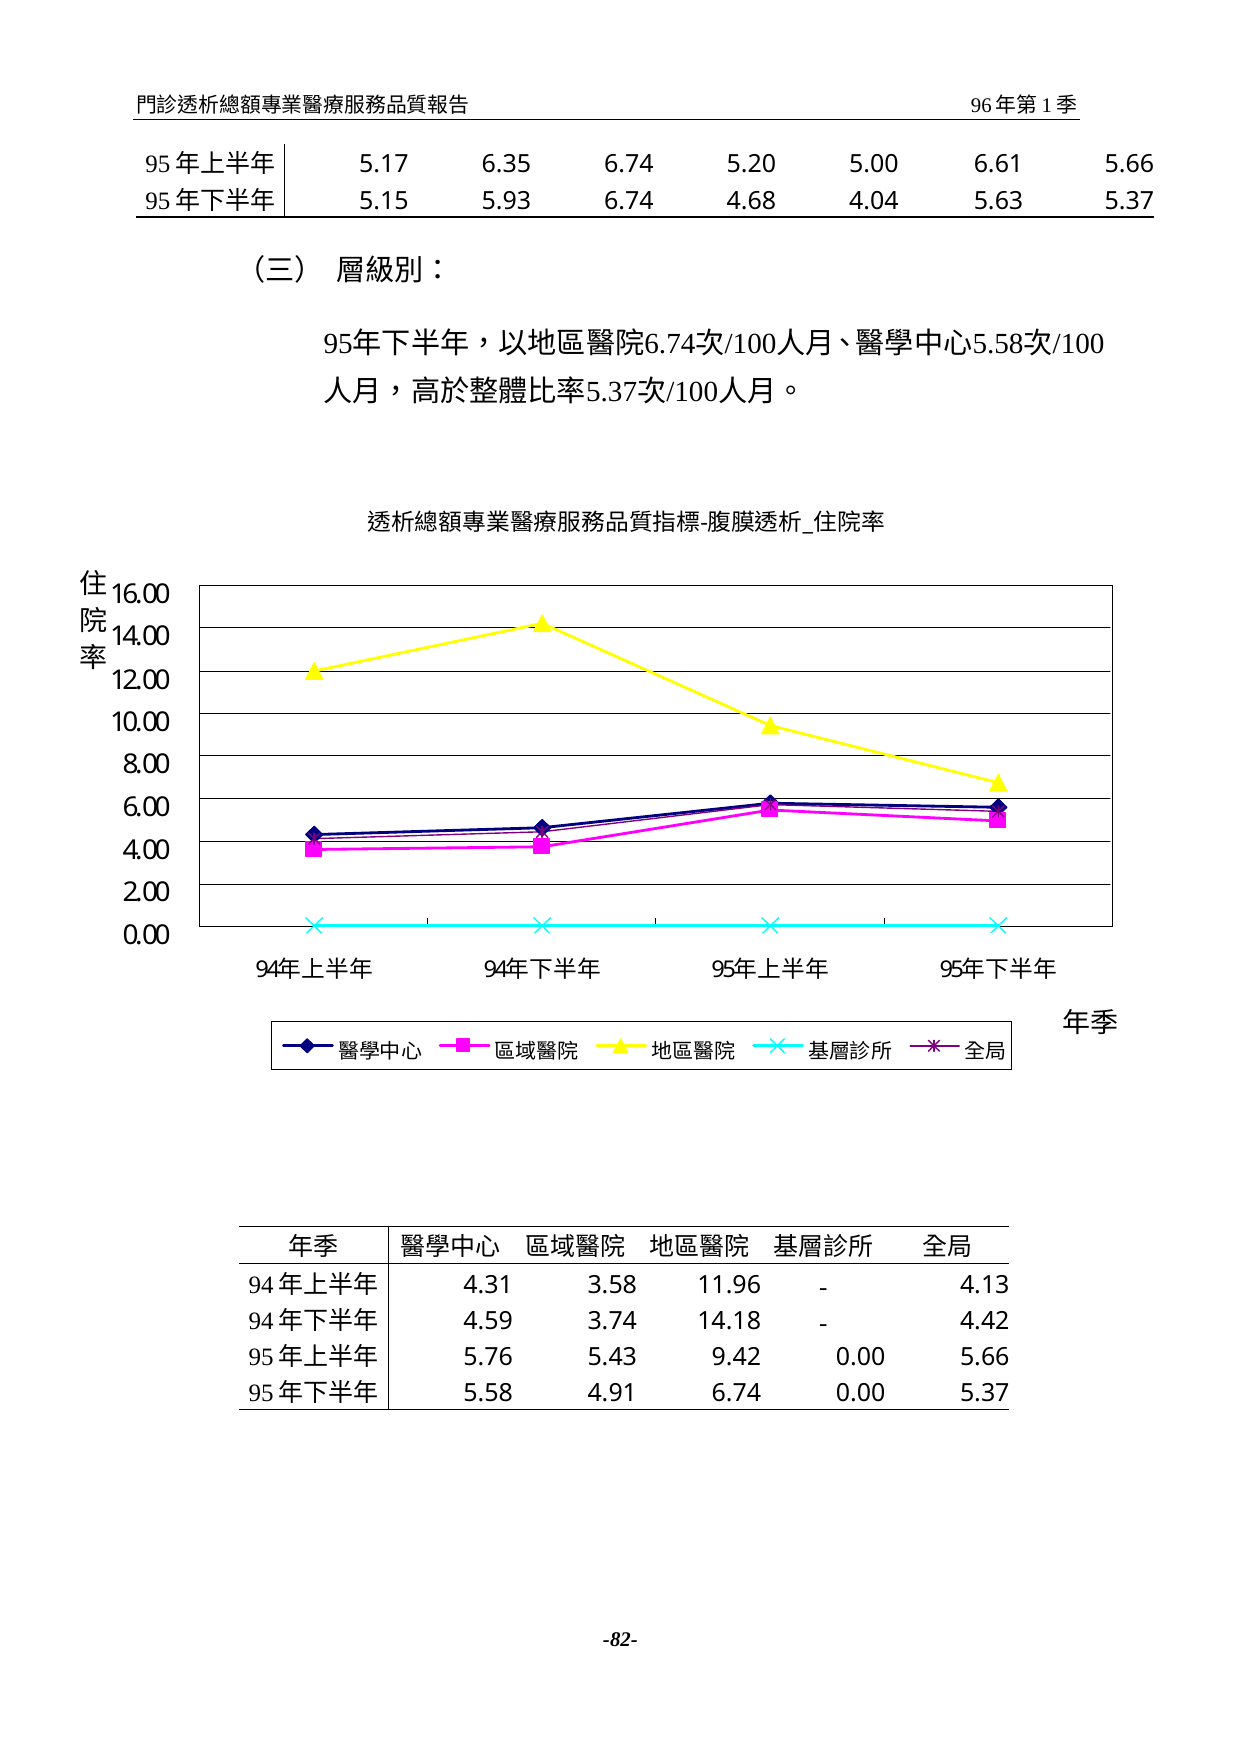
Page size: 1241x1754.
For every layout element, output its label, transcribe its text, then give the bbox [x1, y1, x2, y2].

table_cell 4.68 [653, 180, 776, 216]
table_cell 94年下半年 [239, 1300, 388, 1337]
table_cell - [761, 1264, 885, 1300]
text 95年下半年，以地區醫院6.74次/100人月、醫學中心5.58次/100人月，高於整體比率5.37次/100人月。 [323, 315, 1104, 411]
table_cell 0.00 [761, 1337, 885, 1373]
table_cell 5.20 [653, 144, 776, 180]
table_cell 5.66 [1023, 144, 1154, 180]
table_cell 5.63 [898, 180, 1023, 216]
table_cell 5.00 [776, 144, 898, 180]
table_header 地區醫院 [637, 1227, 761, 1263]
table_cell 4.13 [885, 1264, 1009, 1300]
table_cell 14.18 [637, 1300, 761, 1337]
table_cell 11.96 [637, 1264, 761, 1300]
table_cell 6.74 [531, 180, 653, 216]
table_header 醫學中心 [389, 1227, 513, 1263]
table_cell 94年上半年 [239, 1264, 388, 1300]
table_cell 0.00 [761, 1373, 885, 1409]
table_cell 4.04 [776, 180, 898, 216]
table_cell 6.74 [531, 144, 653, 180]
table_cell 9.42 [637, 1337, 761, 1373]
table_cell 6.61 [898, 144, 1023, 180]
table_cell 4.42 [885, 1300, 1009, 1337]
table_cell 3.58 [513, 1264, 637, 1300]
table_cell 5.15 [285, 180, 408, 216]
table_cell 6.35 [408, 144, 531, 180]
table_cell 4.59 [389, 1300, 513, 1337]
table_header 全局 [885, 1227, 1009, 1263]
table_cell 95年下半年 [136, 180, 284, 216]
table_cell 5.58 [389, 1373, 513, 1409]
table_cell 4.31 [389, 1264, 513, 1300]
table_cell 5.43 [513, 1337, 637, 1373]
table_header 區域醫院 [513, 1227, 637, 1263]
table_cell 5.76 [389, 1337, 513, 1373]
table_cell 5.37 [885, 1373, 1009, 1409]
table_cell 5.66 [885, 1337, 1009, 1373]
table_cell 95年上半年 [239, 1337, 388, 1373]
table_cell 95年下半年 [239, 1373, 388, 1409]
table_cell 3.74 [513, 1300, 637, 1337]
table_header 基層診所 [761, 1227, 885, 1263]
table_cell 5.37 [1023, 180, 1154, 216]
table_header 年季 [239, 1227, 388, 1263]
list 層級別： [236, 242, 1104, 290]
table_cell 4.91 [513, 1373, 637, 1409]
table_cell - [761, 1300, 885, 1337]
table_cell 5.93 [408, 180, 531, 216]
table_cell 5.17 [285, 144, 408, 180]
table_cell 95年上半年 [136, 144, 284, 180]
table_cell 6.74 [637, 1373, 761, 1409]
